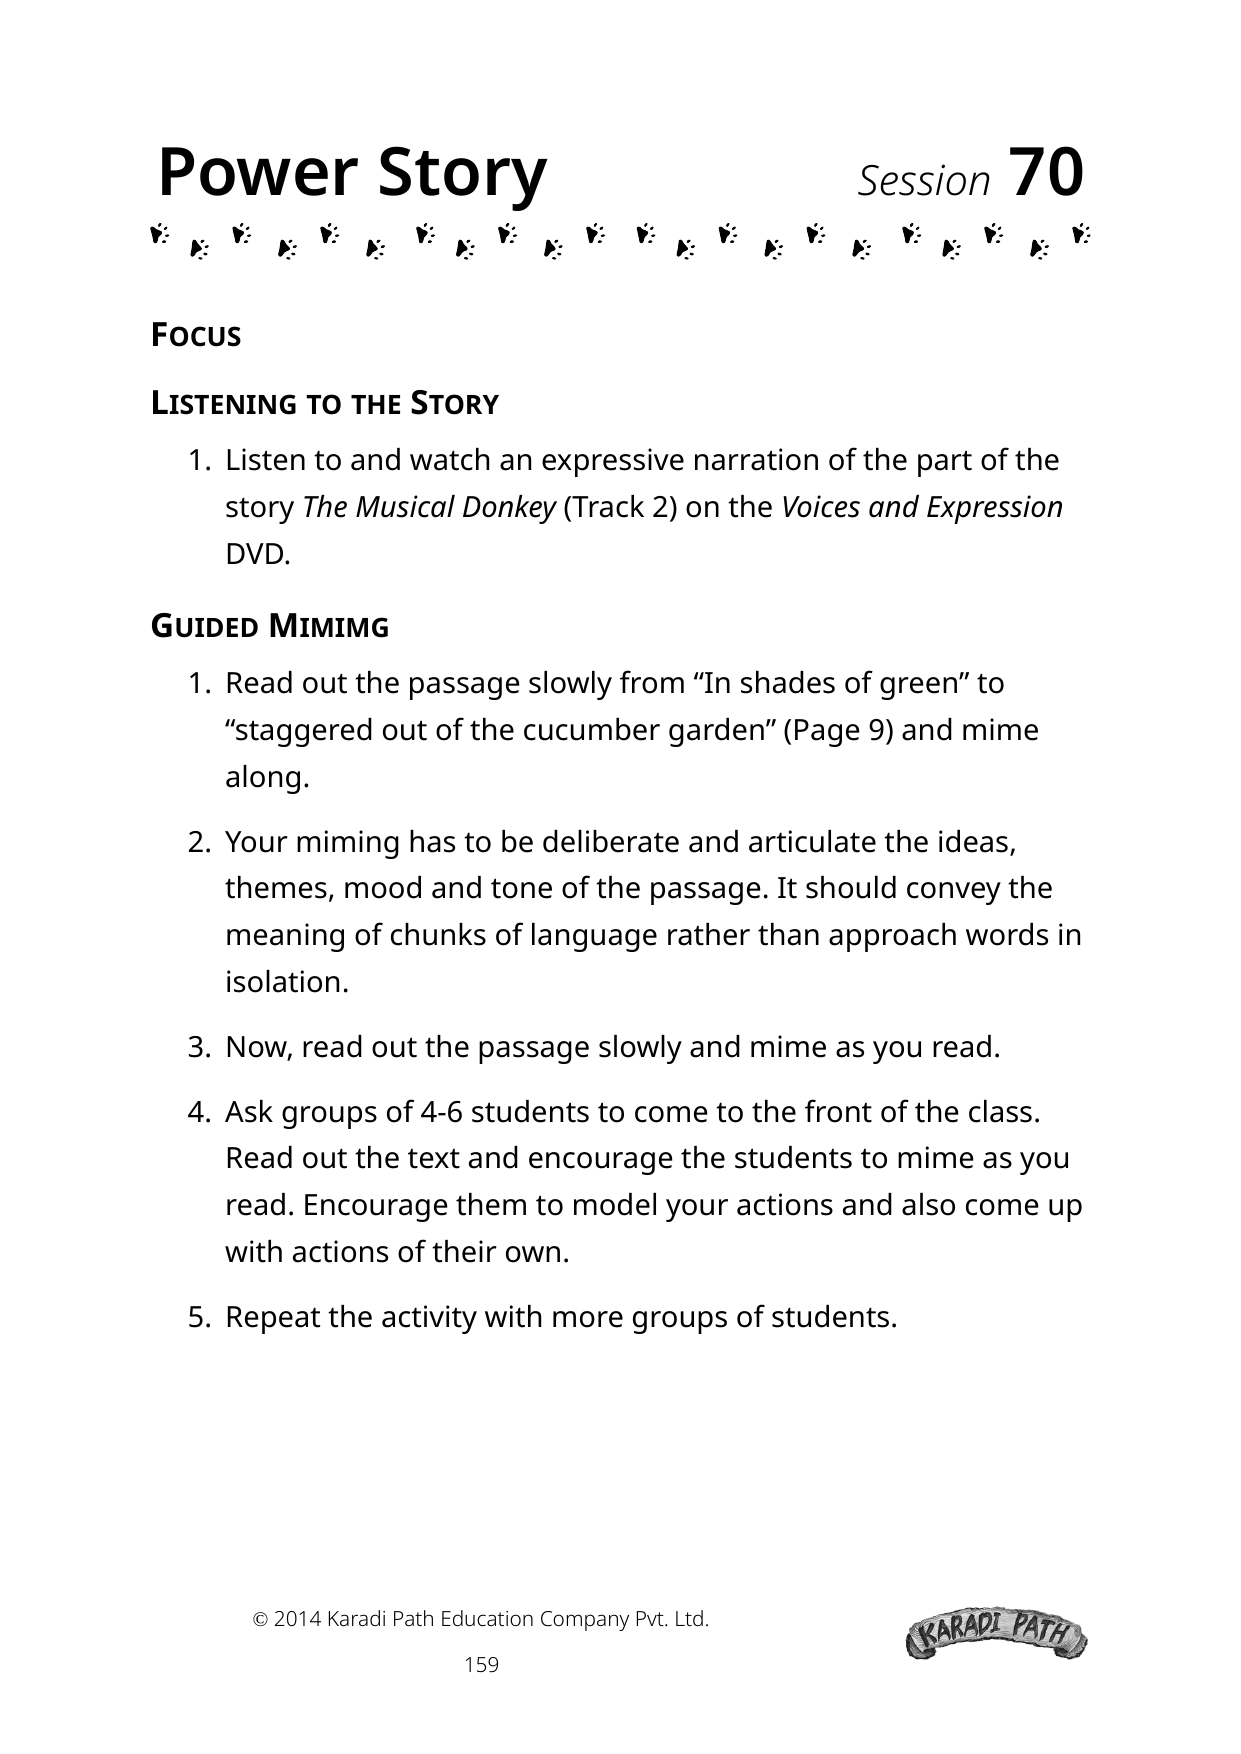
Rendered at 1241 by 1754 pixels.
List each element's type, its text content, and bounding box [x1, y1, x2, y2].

list Read out the passage slowly from “In shades of green” to “staggered out of the cucumber garden” (Page 9) and mime along. [187, 663, 1091, 796]
picture [903, 1604, 1091, 1663]
table_header Power Story [150, 119, 809, 223]
list Listen to and watch an expressive narration of the part of the story The Musical Donkey (Track 2) on the Voices and Expression DVD. [187, 439, 1091, 573]
subtitle Listening to the Story [150, 379, 1091, 424]
subtitle Focus [150, 311, 1091, 356]
subtitle Guided Mimimg [150, 602, 1091, 648]
list Your miming has to be deliberate and articulate the ideas, themes, mood and tone of the passage. It should convey the meaning of chunks of language rather than approach words in isolation. [187, 821, 1091, 1001]
table_header Session 70 [809, 119, 1091, 223]
list Repeat the activity with more groups of students. [187, 1296, 1091, 1336]
list Ask groups of 4-6 students to come to the front of the class. Read out the text and encourage the students to mime as you read. Encourage them to model your actions and also come up with actions of their own. [187, 1091, 1091, 1271]
table_header [809, 265, 1091, 288]
picture [150, 223, 1091, 265]
table_header [150, 265, 809, 288]
list Now, read out the passage slowly and mime as you read. [187, 1026, 1091, 1066]
